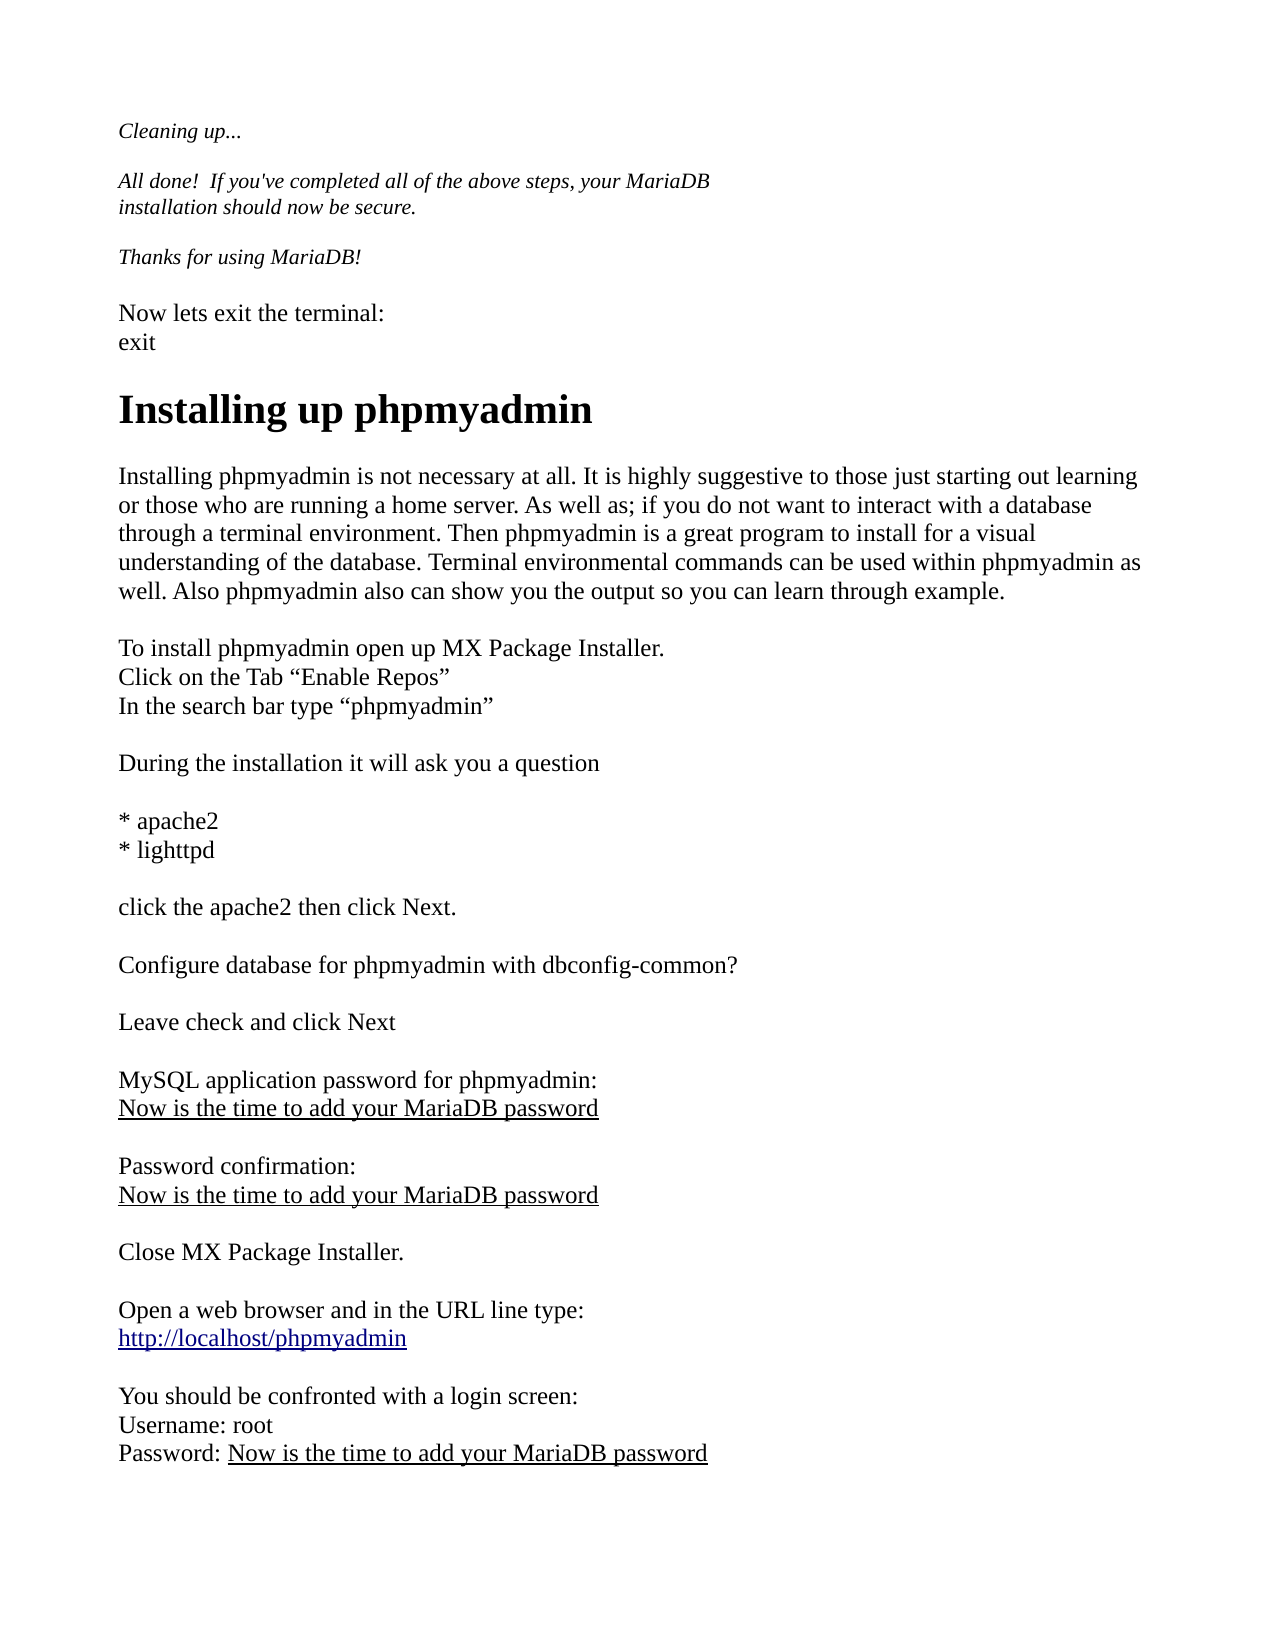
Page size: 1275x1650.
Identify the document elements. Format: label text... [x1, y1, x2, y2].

text To install phpmyadmin open up MX Package Installer. Click on the Tab “Enable Repos” In the search bar type “phpmyadmin” [118, 633, 1157, 720]
text All done! If you've completed all of the above steps, your MariaDB [118, 168, 1157, 194]
text Open a web browser and in the URL line type: http://localhost/phpmyadmin You should be confronted with a login screen: Username: root Password: Now is the time to add your MariaDB password [118, 1295, 1157, 1525]
text Thanks for using MariaDB! [118, 244, 1157, 269]
text installation should now be secure. [118, 194, 1157, 219]
text exit [118, 327, 1157, 356]
text Installing phpmyadmin is not necessary at all. It is highly suggestive to those just starting out learning or those who are running a home server. As well as; if you do not want to interact with a database through a terminal environment. Then phpmyadmin is a great program to install for a visual understanding of the database. Terminal environmental commands can be used within phpmyadmin as well. Also phpmyadmin also can show you the output so you can learn through example. [118, 461, 1157, 633]
text Now lets exit the terminal: [118, 298, 1157, 327]
text During the installation it will ask you a question * apache2 * lighttpd click the apache2 then click Next. Configure database for phpmyadmin with dbconfig-common? Leave check and click Next MySQL application password for phpmyadmin: Now is the time to add your MariaDB password Password confirmation: Now is the time to add your MariaDB password Close MX Package Installer. [118, 720, 1157, 1295]
text Cleaning up... [118, 118, 1157, 143]
text Installing up phpmyadmin [118, 384, 1157, 432]
